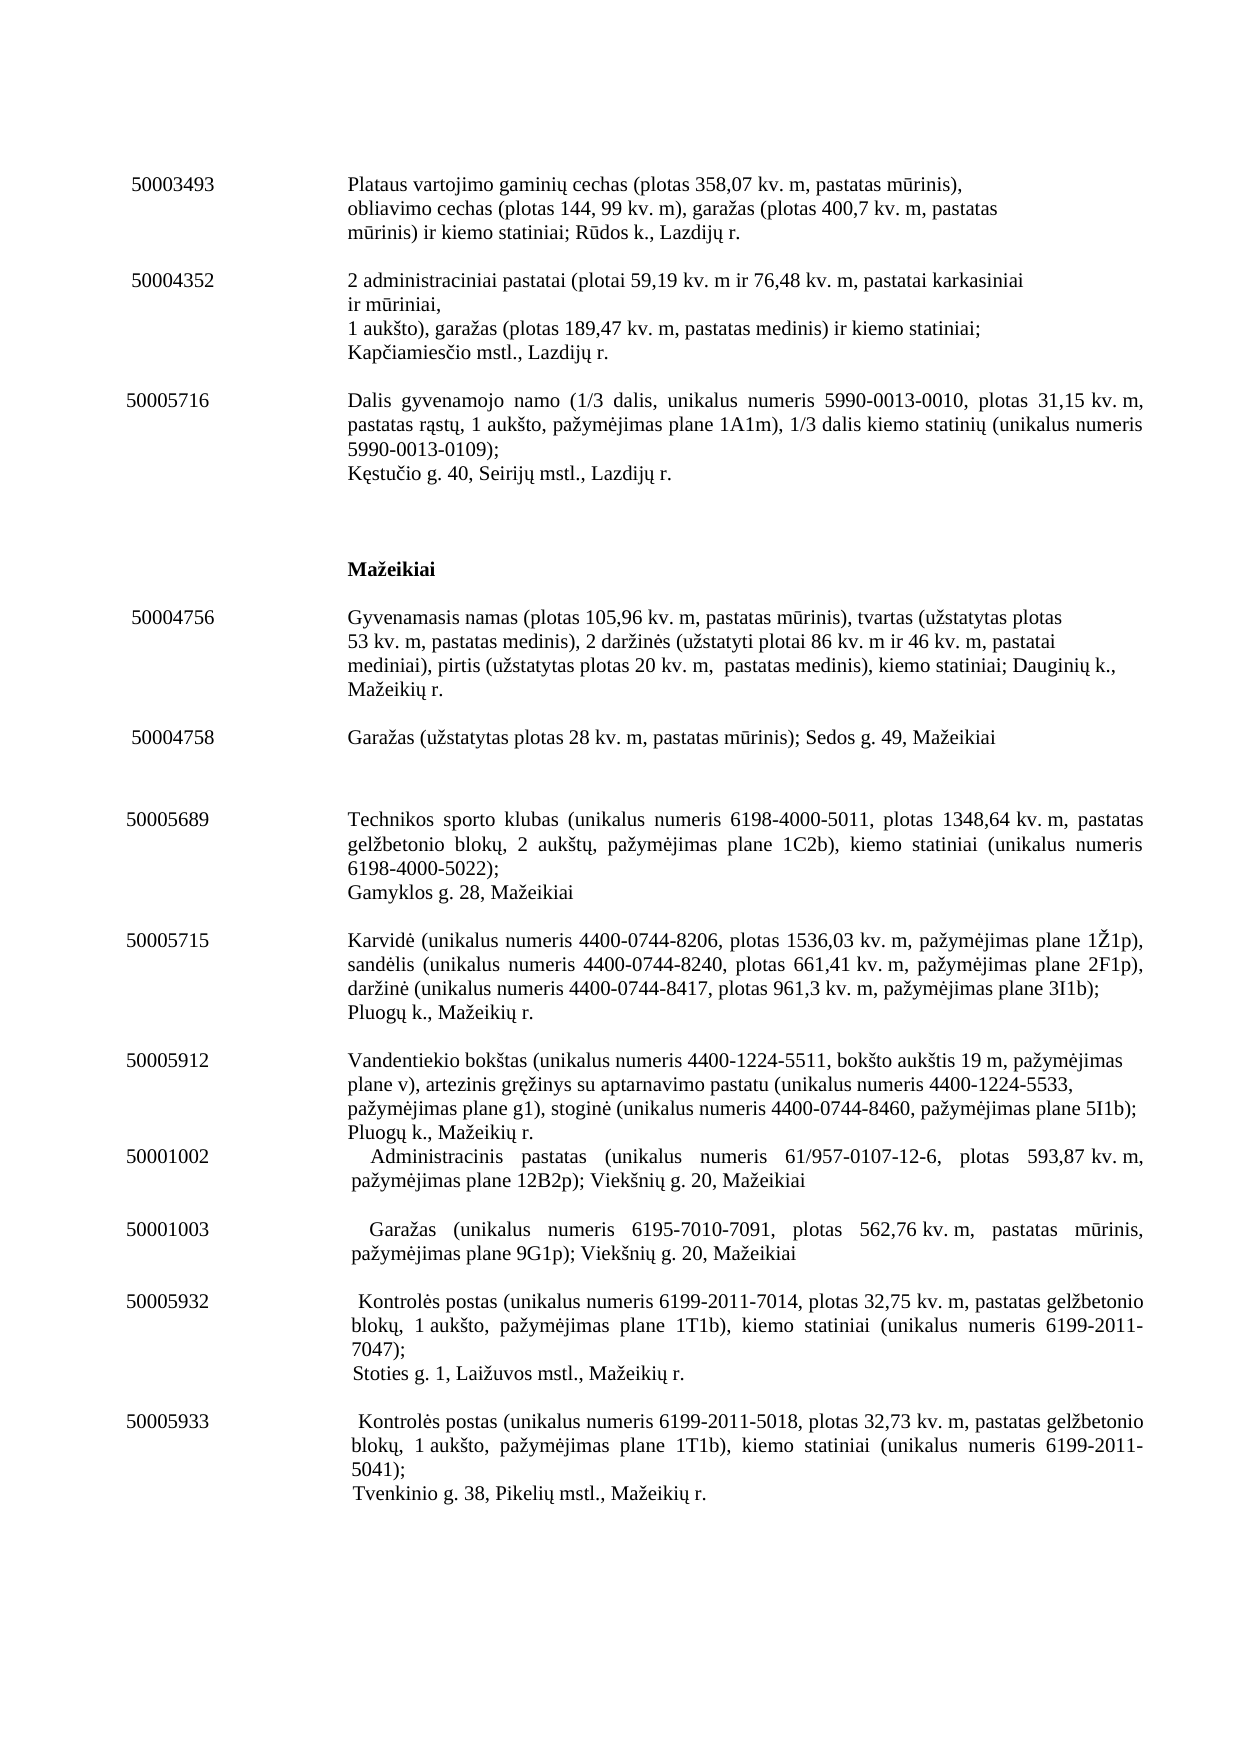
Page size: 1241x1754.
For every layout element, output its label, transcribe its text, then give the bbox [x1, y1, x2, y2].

table_cell [1193, 1048, 1211, 1144]
table_cell [1155, 1144, 1163, 1216]
table_cell [101, 1409, 114, 1529]
table_cell [1155, 509, 1163, 533]
table_cell [1148, 268, 1155, 364]
table_cell [101, 725, 114, 807]
table_cell [1170, 172, 1192, 244]
table_cell Kontrolės postas (unikalus numeris 6199-2011-7014, plotas 32,75 kv. m, pastatas gelžbetonio blokų, 1 aukšto, pažymėjimas plane 1T1b), kiemo statiniai (unikalus numeris 6199-2011-7047); Stoties g. 1, Laižuvos mstl., Mažeikių r. [336, 1289, 1155, 1409]
table_cell [1163, 533, 1170, 557]
table_cell [1193, 364, 1211, 388]
table_cell [101, 148, 114, 172]
table_cell [1037, 268, 1077, 364]
table_cell [101, 1048, 114, 1144]
table_cell [115, 244, 1155, 268]
table_cell [1163, 928, 1170, 1048]
table_cell [1148, 172, 1155, 244]
table_cell [1163, 808, 1170, 928]
table_cell [101, 268, 114, 364]
table_cell 50005912 [115, 1048, 336, 1144]
table_cell [1163, 1048, 1170, 1144]
table_cell Garažas (unikalus numeris 6195-7010-7091, plotas 562,76 kv. m, pastatas mūrinis, pažymėjimas plane 9G1p); Viekšnių g. 20, Mažeikiai [336, 1216, 1155, 1289]
table_cell [1170, 388, 1192, 509]
table_cell 50005689 [115, 808, 336, 928]
table_cell 50001002 [115, 1144, 336, 1216]
table_cell [336, 509, 1155, 533]
table_cell [1163, 605, 1170, 701]
table_cell 50005715 [115, 928, 336, 1048]
table_cell [1155, 605, 1163, 701]
table_cell [1170, 928, 1192, 1048]
table_cell [115, 509, 336, 533]
table_cell [1155, 388, 1163, 509]
table_cell [1163, 1409, 1170, 1529]
table_cell Mažeikiai [336, 557, 1155, 581]
table_cell [1193, 725, 1211, 807]
table_cell [1170, 581, 1192, 605]
table_cell [1163, 509, 1170, 533]
table_cell [1193, 928, 1211, 1048]
table_cell [1193, 148, 1211, 172]
table_cell [1193, 388, 1211, 509]
table_cell [1170, 1144, 1192, 1216]
table_cell 50005933 [115, 1409, 336, 1529]
table_cell [1163, 268, 1170, 364]
table_cell 50004352 [115, 268, 336, 364]
table_cell [1193, 701, 1211, 725]
table_cell 50005716 [115, 388, 336, 509]
table_cell [1170, 268, 1192, 364]
table_cell [1155, 581, 1163, 605]
table_cell Technikos sporto klubas (unikalus numeris 6198-4000-5011, plotas 1348,64 kv. m, pastatas gelžbetonio blokų, 2 aukštų, pažymėjimas plane 1C2b), kiemo statiniai (unikalus numeris 6198-4000-5022); Gamyklos g. 28, Mažeikiai [336, 808, 1155, 928]
table_cell [1155, 244, 1163, 268]
table_cell [101, 605, 114, 701]
table_cell [1163, 701, 1170, 725]
table_cell [115, 148, 1155, 172]
table_cell [101, 808, 114, 928]
table_cell [1193, 1289, 1211, 1409]
table_cell [1155, 1289, 1163, 1409]
table_cell [1163, 148, 1170, 172]
table_cell [1193, 808, 1211, 928]
table_cell [1155, 928, 1163, 1048]
table_cell [1193, 268, 1211, 364]
table_cell Dalis gyvenamojo namo (1/3 dalis, unikalus numeris 5990-0013-0010, plotas 31,15 kv. m, pastatas rąstų, 1 aukšto, pažymėjimas plane 1A1m), 1/3 dalis kiemo statinių (unikalus numeris 5990-0013-0109); Kęstučio g. 40, Seirijų mstl., Lazdijų r. [336, 388, 1155, 509]
table_cell Administracinis pastatas (unikalus numeris 61/957-0107-12-6, plotas 593,87 kv. m, pažymėjimas plane 12B2p); Viekšnių g. 20, Mažeikiai [336, 1144, 1155, 1216]
table_cell 50004758 [115, 725, 336, 807]
table_cell [1170, 244, 1192, 268]
table_cell [1155, 1216, 1163, 1289]
table_cell [1193, 1409, 1211, 1529]
table_cell [1163, 388, 1170, 509]
table_cell Garažas (užstatytas plotas 28 kv. m, pastatas mūrinis); Sedos g. 49, Mažeikiai [336, 725, 1155, 807]
table_cell [1163, 1144, 1170, 1216]
table_cell Plataus vartojimo gaminių cechas (plotas 358,07 kv. m, pastatas mūrinis), obliavimo cechas (plotas 144, 99 kv. m), garažas (plotas 400,7 kv. m, pastatas mūrinis) ir kiemo statiniai; Rūdos k., Lazdijų r. [336, 172, 1037, 244]
table_cell [1163, 725, 1170, 807]
table_cell [1193, 605, 1211, 701]
table_cell [115, 701, 1155, 725]
table_cell [101, 1216, 114, 1289]
table_cell [101, 244, 114, 268]
table_cell [1163, 364, 1170, 388]
table_cell [1170, 148, 1192, 172]
table_cell [1170, 364, 1192, 388]
table_cell [1155, 533, 1163, 557]
table_cell [1193, 1216, 1211, 1289]
table_cell 50004756 [115, 605, 336, 701]
table_cell [1155, 172, 1163, 244]
table_cell [101, 533, 114, 557]
table_cell [1170, 557, 1192, 581]
table_cell Kontrolės postas (unikalus numeris 6199-2011-5018, plotas 32,73 kv. m, pastatas gelžbetonio blokų, 1 aukšto, pažymėjimas plane 1T1b), kiemo statiniai (unikalus numeris 6199-2011-5041); Tvenkinio g. 38, Pikelių mstl., Mažeikių r. [336, 1409, 1155, 1529]
table_cell [1193, 1144, 1211, 1216]
table_cell [1155, 364, 1163, 388]
table_cell [1163, 581, 1170, 605]
table_cell [101, 509, 114, 533]
table_cell [1163, 557, 1170, 581]
table_cell [1155, 268, 1163, 364]
table_cell [1155, 1409, 1163, 1529]
table_cell [101, 928, 114, 1048]
table_cell [1155, 1048, 1163, 1144]
table_cell 50001003 [115, 1216, 336, 1289]
table_cell [115, 581, 1155, 605]
table_cell 50003493 [115, 172, 336, 244]
table_cell 50005932 [115, 1289, 336, 1409]
table_cell [1193, 244, 1211, 268]
table_cell [1163, 172, 1170, 244]
table_cell [101, 701, 114, 725]
table_cell [1170, 1409, 1192, 1529]
table_cell [1170, 808, 1192, 928]
table_cell Karvidė (unikalus numeris 4400-0744-8206, plotas 1536,03 kv. m, pažymėjimas plane 1Ž1p), sandėlis (unikalus numeris 4400-0744-8240, plotas 661,41 kv. m, pažymėjimas plane 2F1p), daržinė (unikalus numeris 4400-0744-8417, plotas 961,3 kv. m, pažymėjimas plane 3I1b); Pluogų k., Mažeikių r. [336, 928, 1155, 1048]
table_cell [1170, 1048, 1192, 1144]
table_cell [101, 1144, 114, 1216]
table_cell [115, 533, 1155, 557]
table_cell [101, 172, 114, 244]
table_cell [1193, 533, 1211, 557]
table_cell [101, 557, 114, 581]
table_cell [1155, 701, 1163, 725]
table_cell [1170, 701, 1192, 725]
table_cell [1163, 244, 1170, 268]
table_cell [1170, 1289, 1192, 1409]
table_cell [1077, 172, 1081, 244]
table_cell [1170, 533, 1192, 557]
table_cell [336, 364, 1155, 388]
table_cell [1155, 148, 1163, 172]
table_cell [1163, 1289, 1170, 1409]
table_cell [1081, 268, 1148, 364]
table_cell [101, 364, 114, 388]
table_cell [1077, 268, 1081, 364]
table_cell [1037, 172, 1077, 244]
table_cell [1163, 1216, 1170, 1289]
table_cell 2 administraciniai pastatai (plotai 59,19 kv. m ir 76,48 kv. m, pastatai karkasiniai ir mūriniai, 1 aukšto), garažas (plotas 189,47 kv. m, pastatas medinis) ir kiemo statiniai; Kapčiamiesčio mstl., Lazdijų r. [336, 268, 1037, 364]
table_cell [1155, 808, 1163, 928]
table_cell [1193, 509, 1211, 533]
table_cell [115, 364, 336, 388]
table_cell [101, 1289, 114, 1409]
table_cell [1155, 725, 1163, 807]
table_cell [1170, 509, 1192, 533]
table_cell [1170, 605, 1192, 701]
table_cell [115, 557, 336, 581]
table_cell [1170, 1216, 1192, 1289]
table_cell [1193, 557, 1211, 581]
table_cell Vandentiekio bokštas (unikalus numeris 4400-1224-5511, bokšto aukštis 19 m, pažymėjimas plane v), artezinis gręžinys su aptarnavimo pastatu (unikalus numeris 4400-1224-5533, pažymėjimas plane g1), stoginė (unikalus numeris 4400-0744-8460, pažymėjimas plane 5I1b); Pluogų k., Mažeikių r. [336, 1048, 1155, 1144]
table_cell [1155, 557, 1163, 581]
table_cell [1081, 172, 1148, 244]
table_cell [101, 581, 114, 605]
table_cell [1193, 581, 1211, 605]
table_cell [1193, 172, 1211, 244]
table_cell Gyvenamasis namas (plotas 105,96 kv. m, pastatas mūrinis), tvartas (užstatytas plotas 53 kv. m, pastatas medinis), 2 daržinės (užstatyti plotai 86 kv. m ir 46 kv. m, pastatai mediniai), pirtis (užstatytas plotas 20 kv. m, pastatas medinis), kiemo statiniai; Dauginių k., Mažeikių r. [336, 605, 1155, 701]
table_cell [101, 388, 114, 509]
table_cell [1170, 725, 1192, 807]
